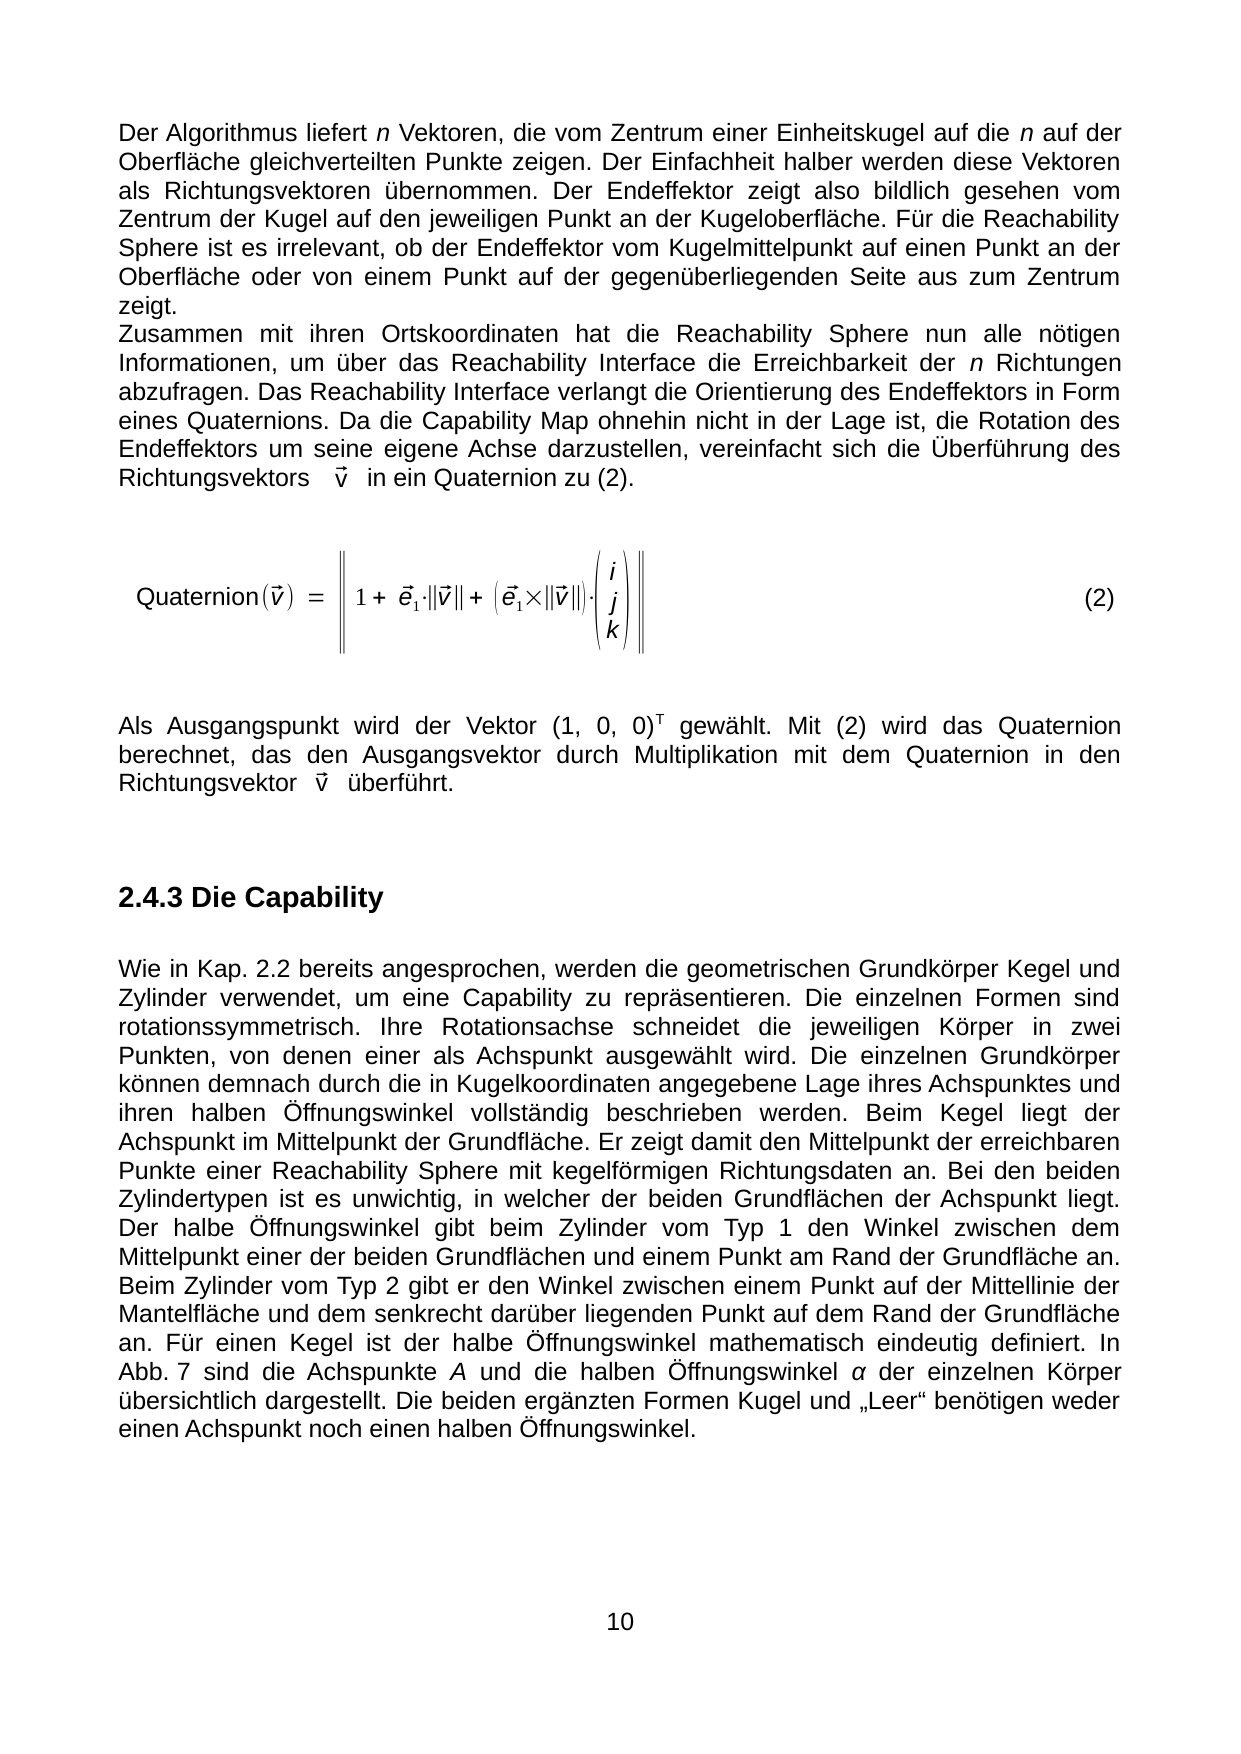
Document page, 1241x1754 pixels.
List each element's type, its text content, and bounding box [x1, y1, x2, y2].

subtitle 2.4.3 Die Capability [118, 880, 1122, 913]
text Zusammen mit ihren Ortskoordinaten hat die Reachability Sphere nun alle nötigen Informationen, um über das Reachability Interface die Erreichbarkeit der n Richtungen abzufragen. Das Reachability Interface verlangt die Orientierung des Endeffektors in Form eines Quaternions. Da die Capability Map ohnehin nicht in der Lage ist, die Rotation des Endeffektors um seine eigene Achse darzustellen, vereinfacht sich die Überführung des Richtungsvektors in ein Quaternion zu (2). [118, 319, 1122, 492]
text Wie in Kap. 2.2 bereits angesprochen, werden die geometrischen Grundkörper Kegel und Zylinder verwendet, um eine Capability zu repräsentieren. Die einzelnen Formen sind rotationssymmetrisch. Ihre Rotationsachse schneidet die jeweiligen Körper in zwei Punkten, von denen einer als Achspunkt ausgewählt wird. Die einzelnen Grundkörper können demnach durch die in Kugelkoordinaten angegebene Lage ihres Achspunktes und ihren halben Öffnungswinkel vollständig beschrieben werden. Beim Kegel liegt der Achspunkt im Mittelpunkt der Grundfläche. Er zeigt damit den Mittelpunkt der erreichbaren Punkte einer Reachability Sphere mit kegelförmigen Richtungsdaten an. Bei den beiden Zylindertypen ist es unwichtig, in welcher der beiden Grundflächen der Achspunkt liegt. Der halbe Öffnungswinkel gibt beim Zylinder vom Typ 1 den Winkel zwischen dem Mittelpunkt einer der beiden Grundflächen und einem Punkt am Rand der Grundfläche an. Beim Zylinder vom Typ 2 gibt er den Winkel zwischen einem Punkt auf der Mittellinie der Mantelfläche und dem senkrecht darüber liegenden Punkt auf dem Rand der Grundfläche an. Für einen Kegel ist der halbe Öffnungswinkel mathematisch eindeutig definiert. In Abb. 7 sind die Achspunkte A und die halben Öffnungswinkel α der einzelnen Körper übersichtlich dargestellt. Die beiden ergänzten Formen Kugel und „Leer“ benötigen weder einen Achspunkt noch einen halben Öffnungswinkel. [118, 954, 1122, 1443]
text Der Algorithmus liefert n Vektoren, die vom Zentrum einer Einheitskugel auf die n auf der Oberfläche gleichverteilten Punkte zeigen. Der Einfachheit halber werden diese Vektoren als Richtungsvektoren übernommen. Der Endeffektor zeigt also bildlich gesehen vom Zentrum der Kugel auf den jeweiligen Punkt an der Kugeloberfläche. Für die Reachability Sphere ist es irrelevant, ob der Endeffektor vom Kugelmittelpunkt auf einen Punkt an der Oberfläche oder von einem Punkt auf der gegenüberliegenden Seite aus zum Zentrum zeigt. [118, 118, 1122, 319]
text Als Ausgangspunkt wird der Vektor (1, 0, 0)T gewählt. Mit (2) wird das Quaternion berechnet, das den Ausgangsvektor durch Multiplikation mit dem Quaternion in den Richtungsvektorüberführt. [118, 711, 1122, 797]
text (2) [118, 549, 1122, 653]
